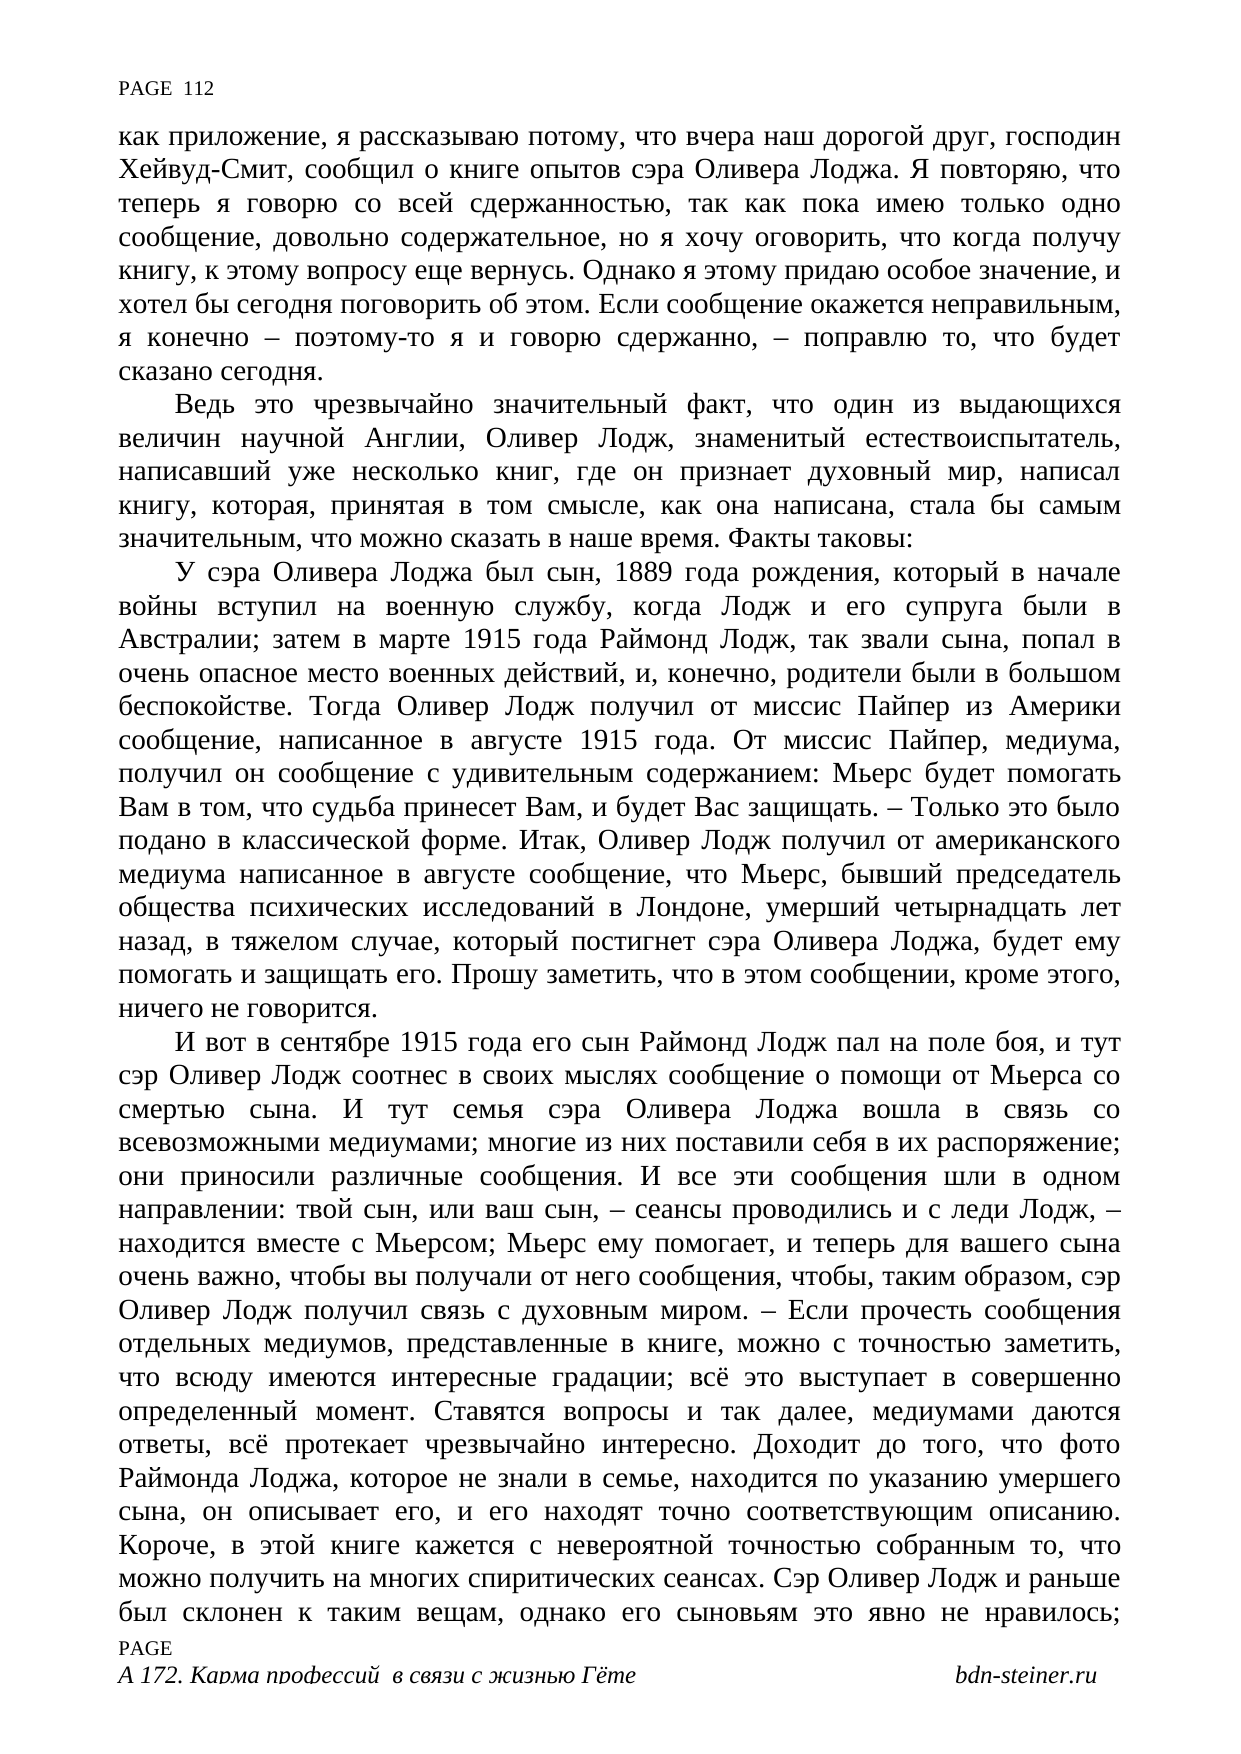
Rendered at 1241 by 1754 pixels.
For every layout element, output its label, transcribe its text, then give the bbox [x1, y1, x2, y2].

text У сэра Оливера Лоджа был сын, 1889 года рождения, который в начале войны вступил на военную службу, когда Лодж и его супруга были в Австралии; затем в марте 1915 года Раймонд Лодж, так звали сына, попал в очень опасное место военных действий, и, конечно, родители были в большом беспокойстве. Тогда Оливер Лодж получил от миссис Пайпер из Америки сообщение, написанное в августе 1915 года. От миссис Пайпер, медиума, получил он сообщение с удивительным содержанием: Мьерс будет помогать Вам в том, что судьба принесет Вам, и будет Вас защищать. – Только это было подано в классической форме. Итак, Оливер Лодж получил от американского медиума написанное в августе сообщение, что Мьерс, бывший председатель общества психических исследований в Лондоне, умерший четырнадцать лет назад, в тяжелом случае, который постигнет сэра Оливера Лоджа, будет ему помогать и защищать его. Прошу заметить, что в этом сообщении, кроме этого, ничего не говорится. [118, 554, 1122, 1024]
text как приложение, я рассказываю потому, что вчера наш дорогой друг, господин Хейвуд-Смит, сообщил о книге опытов сэра Оливера Лоджа. Я повторяю, что теперь я говорю со всей сдержанностью, так как пока имею только одно сообщение, довольно содержательное, но я хочу оговорить, что когда получу книгу, к этому вопросу еще вернусь. Однако я этому придаю особое значение, и хотел бы сегодня поговорить об этом. Если сообщение окажется неправильным, я конечно – поэтому-то я и говорю сдержанно, – поправлю то, что будет сказано сегодня. [118, 118, 1122, 386]
text И вот в сентябре 1915 года его сын Раймонд Лодж пал на поле боя, и тут сэр Оливер Лодж соотнес в своих мыслях сообщение о помощи от Мьерса со смертью сына. И тут семья сэра Оливера Лоджа вошла в связь со всевозможными медиумами; многие из них поставили себя в их распоряжение; они приносили различные сообщения. И все эти сообщения шли в одном направлении: твой сын, или ваш сын, – сеансы проводились и с леди Лодж, – находится вместе с Мьерсом; Мьерс ему помогает, и теперь для вашего сына очень важно, чтобы вы получали от него сообщения, чтобы, таким образом, сэр Оливер Лодж получил связь с духовным миром. – Если прочесть сообщения отдельных медиумов, представленные в книге, можно с точностью заметить, что всюду имеются интересные градации; всё это выступает в совершенно определенный момент. Ставятся вопросы и так далее, медиумами даются ответы, всё протекает чрезвычайно интересно. Доходит до того, что фото Раймонда Лоджа, которое не знали в семье, находится по указанию умершего сына, он описывает его, и его находят точно соответствующим описанию. Короче, в этой книге кажется с невероятной точностью собранным то, что можно получить на многих спиритических сеансах. Сэр Оливер Лодж и раньше был склонен к таким вещам, однако его сыновьям это явно не нравилось; [118, 1024, 1122, 1627]
text Ведь это чрезвычайно значительный факт, что один из выдающихся величин научной Англии, Оливер Лодж, знаменитый естествоиспытатель, написавший уже несколько книг, где он признает духовный мир, написал книгу, которая, принятая в том смысле, как она написана, стала бы самым значительным, что можно сказать в наше время. Факты таковы: [118, 386, 1122, 554]
